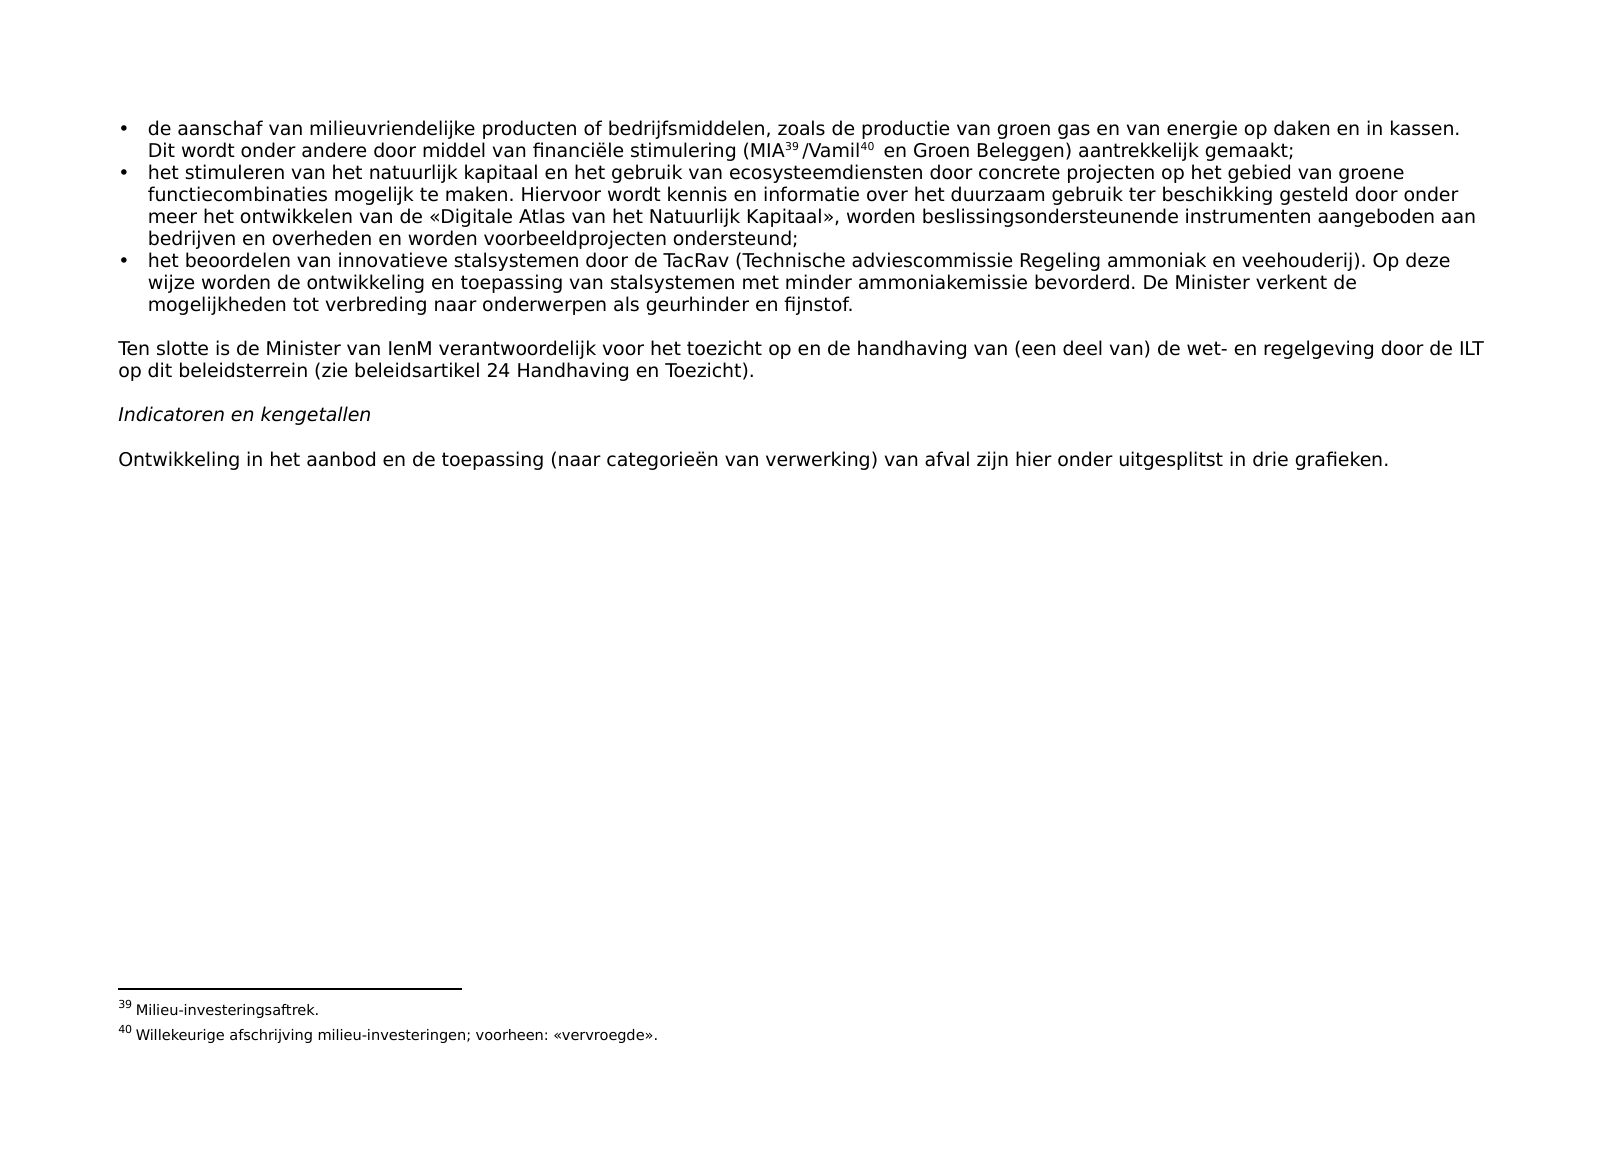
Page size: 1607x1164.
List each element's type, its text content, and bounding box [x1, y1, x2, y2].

subtitle Indicatoren en kengetallen [118, 404, 1488, 426]
text • de aanschaf van milieuvriendelijke producten of bedrijfsmiddelen, zoals de productie van groen gas en van energie op daken en in kassen. Dit wordt onder andere door middel van financiële stimulering (MIA/Vamil en Groen Beleggen) aantrekkelijk gemaakt; [118, 118, 1488, 162]
text Ten slotte is de Minister van IenM verantwoordelijk voor het toezicht op en de handhaving van (een deel van) de wet- en regelgeving door de ILT op dit beleidsterrein (zie beleidsartikel 24 Handhaving en Toezicht). [118, 338, 1488, 382]
text Ontwikkeling in het aanbod en de toepassing (naar categorieën van verwerking) van afval zijn hier onder uitgesplitst in drie grafieken. [118, 448, 1488, 470]
text Willekeurige afschrijving milieu-investeringen; voorheen: «vervroegde». [118, 1023, 1488, 1045]
text Milieu-investeringsaftrek. [118, 998, 1488, 1020]
text • het stimuleren van het natuurlijk kapitaal en het gebruik van ecosysteemdiensten door concrete projecten op het gebied van groene functiecombinaties mogelijk te maken. Hiervoor wordt kennis en informatie over het duurzaam gebruik ter beschikking gesteld door onder meer het ontwikkelen van de «Digitale Atlas van het Natuurlijk Kapitaal», worden beslissingsondersteunende instrumenten aangeboden aan bedrijven en overheden en worden voorbeeldprojecten ondersteund; [118, 162, 1488, 250]
text • het beoordelen van innovatieve stalsystemen door de TacRav (Technische adviescommissie Regeling ammoniak en veehouderij). Op deze wijze worden de ontwikkeling en toepassing van stalsystemen met minder ammoniakemissie bevorderd. De Minister verkent de mogelijkheden tot verbreding naar onderwerpen als geurhinder en fijnstof. [118, 250, 1488, 316]
